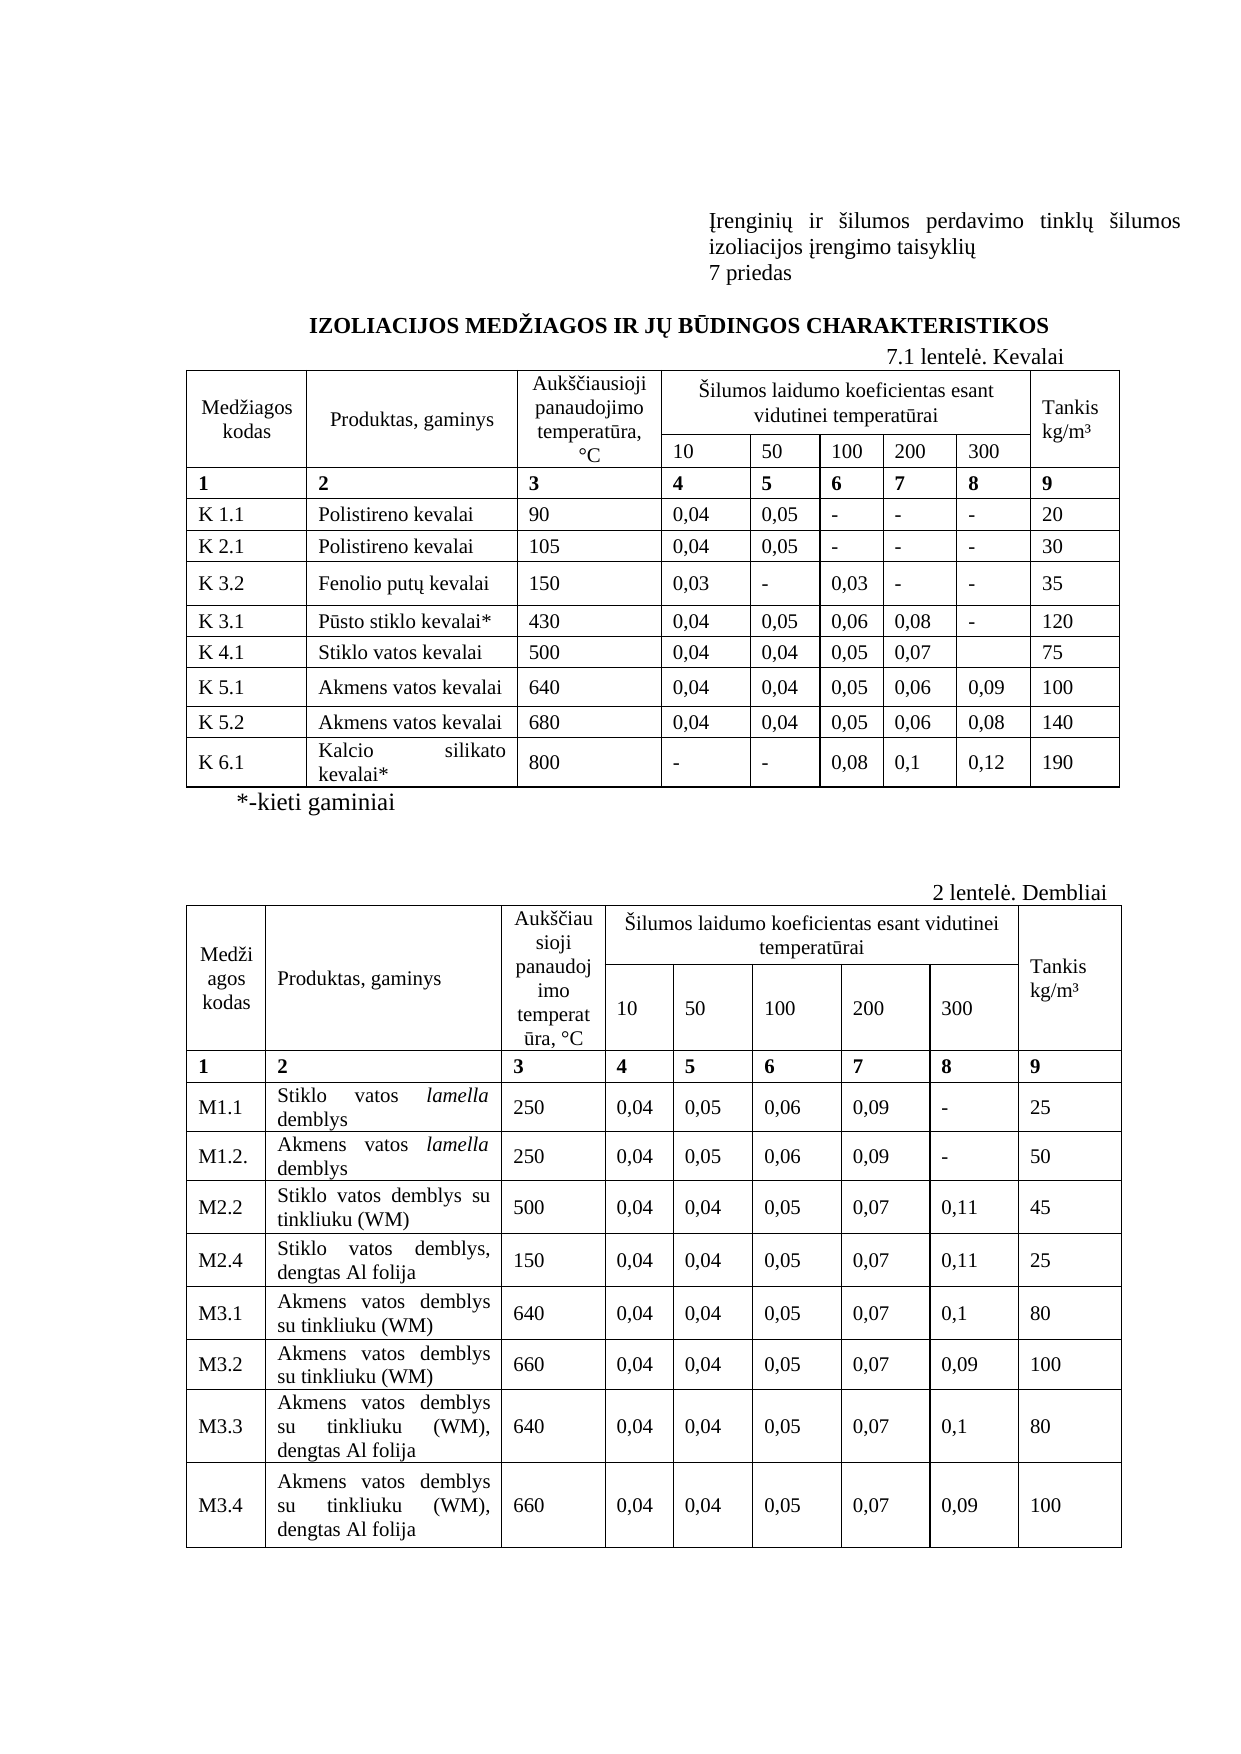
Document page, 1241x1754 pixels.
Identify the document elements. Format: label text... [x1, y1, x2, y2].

table_cell 30 [1031, 531, 1119, 561]
table_cell 500 [518, 637, 661, 667]
table_cell 0,05 [674, 1083, 752, 1131]
table_cell 0,08 [957, 707, 1030, 737]
table_cell 0,07 [842, 1181, 929, 1233]
table_cell 0,04 [751, 668, 819, 706]
table_cell M3.4 [187, 1463, 265, 1547]
table_cell 50 [751, 435, 819, 467]
table_cell 0,04 [606, 1181, 673, 1233]
table_cell 0,05 [753, 1390, 841, 1462]
table_header [187, 339, 903, 370]
table_cell Pūsto stiklo kevalai* [307, 606, 517, 636]
table_cell 0,08 [821, 738, 883, 786]
table_cell 0,09 [931, 1463, 1018, 1547]
table_cell M3.3 [187, 1390, 265, 1462]
table_cell 0,05 [753, 1287, 841, 1339]
table_cell 0,1 [931, 1287, 1018, 1339]
table_cell 120 [1031, 606, 1119, 636]
table_cell 0,09 [842, 1083, 929, 1131]
table_cell 0,06 [821, 606, 883, 636]
table_cell 800 [518, 738, 661, 786]
table_cell 0,05 [751, 531, 819, 561]
table_cell 3 [518, 468, 661, 498]
table_cell 140 [1031, 707, 1119, 737]
table_cell M2.4 [187, 1234, 265, 1286]
table_cell 640 [502, 1287, 605, 1339]
table_cell Tankis kg/m³ [1031, 371, 1119, 467]
table_cell 50 [674, 965, 752, 1050]
table_cell - [751, 738, 819, 786]
table_cell - [821, 531, 883, 561]
table_cell 0,11 [931, 1181, 1018, 1233]
table_cell Polistireno kevalai [307, 531, 517, 561]
table_cell 0,04 [674, 1287, 752, 1339]
table_cell 0,05 [751, 606, 819, 636]
table_cell 0,04 [606, 1132, 673, 1180]
table_cell M1.2. [187, 1132, 265, 1180]
table_cell 300 [957, 435, 1030, 467]
table_cell M3.2 [187, 1340, 265, 1388]
table_cell Stiklo vatos lamella demblys [266, 1083, 501, 1131]
table_cell Akmens vatos lamella demblys [266, 1132, 501, 1180]
table_cell Produktas, gaminys [266, 906, 501, 1050]
table_cell 2 [266, 1051, 501, 1082]
table_cell 20 [1031, 499, 1119, 529]
table_cell 660 [502, 1340, 605, 1388]
table_cell Akmens vatos demblys su tinkliuku (WM) [266, 1287, 501, 1339]
table_cell Akmens vatos demblys su tinkliuku (WM) [266, 1340, 501, 1388]
table_cell 10 [662, 435, 750, 467]
table_cell 8 [931, 1051, 1018, 1082]
table_cell 80 [1019, 1390, 1121, 1462]
table_cell - [957, 499, 1030, 529]
table_cell 0,04 [751, 707, 819, 737]
table_cell 100 [1019, 1463, 1121, 1547]
text 7 priedas [709, 259, 1181, 286]
table_cell Polistireno kevalai [307, 499, 517, 529]
table_cell 0,07 [842, 1287, 929, 1339]
table_cell K 1.1 [187, 499, 306, 529]
table_cell 250 [502, 1132, 605, 1180]
table_cell 4 [606, 1051, 673, 1082]
table_cell 190 [1031, 738, 1119, 786]
table_cell 0,09 [931, 1340, 1018, 1388]
table_cell 0,04 [674, 1340, 752, 1388]
table_cell - [957, 531, 1030, 561]
table_cell 500 [502, 1181, 605, 1233]
table_cell 6 [821, 468, 883, 498]
table_cell K 2.1 [187, 531, 306, 561]
table_cell 100 [753, 965, 841, 1050]
table_cell 430 [518, 606, 661, 636]
table_cell K 3.2 [187, 562, 306, 604]
table_cell 0,04 [751, 637, 819, 667]
table_cell 0,04 [606, 1340, 673, 1388]
table_cell 0,07 [842, 1234, 929, 1286]
table_cell 0,07 [842, 1340, 929, 1388]
table_cell 250 [502, 1083, 605, 1131]
table_cell 150 [502, 1234, 605, 1286]
table_cell 0,04 [606, 1463, 673, 1547]
table_cell 0,04 [662, 499, 750, 529]
table_cell 0,07 [842, 1463, 929, 1547]
text IZOLIACIJOS MEDŽIAGOS IR JŲ BŪDINGOS CHARAKTERISTIKOS [177, 312, 1181, 338]
table_cell 0,06 [884, 707, 956, 737]
table_cell 0,07 [842, 1390, 929, 1462]
table_cell 80 [1019, 1287, 1121, 1339]
table_cell 0,04 [606, 1083, 673, 1131]
text *-kieti gaminiai [177, 787, 1181, 816]
table_cell - [821, 499, 883, 529]
table_cell Aukščiausioji panaudojimo temperatūra, °C [518, 371, 661, 467]
table_cell 0,05 [821, 668, 883, 706]
table_cell 25 [1019, 1234, 1121, 1286]
table_cell 0,04 [662, 707, 750, 737]
table_cell Akmens vatos demblys su tinkliuku (WM), dengtas Al folija [266, 1463, 501, 1547]
table_cell 0,05 [674, 1132, 752, 1180]
table_cell 35 [1031, 562, 1119, 604]
table_cell 6 [753, 1051, 841, 1082]
table_cell 0,08 [884, 606, 956, 636]
table_cell - [884, 531, 956, 561]
table_cell 3 [502, 1051, 605, 1082]
table_cell 0,04 [674, 1463, 752, 1547]
table_cell - [884, 499, 956, 529]
table_cell Medžiagos kodas [187, 371, 306, 467]
table_cell 0,1 [931, 1390, 1018, 1462]
table_cell Stiklo vatos kevalai [307, 637, 517, 667]
table_cell 9 [1031, 468, 1119, 498]
table_cell 0,06 [753, 1132, 841, 1180]
table_cell - [884, 562, 956, 604]
table_cell K 4.1 [187, 637, 306, 667]
table_cell M3.1 [187, 1287, 265, 1339]
table_cell Produktas, gaminys [307, 371, 517, 467]
table_cell Aukščiausioji panaudojimo temperatūra, °C [502, 906, 605, 1050]
table_cell 150 [518, 562, 661, 604]
table_cell 7 [842, 1051, 929, 1082]
table_cell 8 [957, 468, 1030, 498]
table_cell Tankis kg/m³ [1019, 906, 1121, 1050]
table_cell - [751, 562, 819, 604]
table_cell 0,05 [751, 499, 819, 529]
table_cell - [931, 1132, 1018, 1180]
table_cell 100 [1019, 1340, 1121, 1388]
table_cell 50 [1019, 1132, 1121, 1180]
table_cell Akmens vatos kevalai [307, 707, 517, 737]
table_cell 2 [307, 468, 517, 498]
table_cell 105 [518, 531, 661, 561]
table_cell M2.2 [187, 1181, 265, 1233]
table_cell 5 [751, 468, 819, 498]
table_header 7.1 lentelė. Kevalai [904, 339, 1119, 370]
table_cell K 6.1 [187, 738, 306, 786]
table_cell 0,04 [674, 1390, 752, 1462]
table_cell 0,04 [606, 1234, 673, 1286]
table_cell 0,03 [821, 562, 883, 604]
table_cell 75 [1031, 637, 1119, 667]
table_cell 10 [606, 965, 673, 1050]
table_cell 0,1 [884, 738, 956, 786]
table_cell 1 [187, 1051, 265, 1082]
table_cell Šilumos laidumo koeficientas esant vidutinei temperatūrai [662, 371, 1030, 434]
table_cell Stiklo vatos demblys su tinkliuku (WM) [266, 1181, 501, 1233]
table_cell Kalcio silikato kevalai* [307, 738, 517, 786]
table_cell - [957, 562, 1030, 604]
table_cell 100 [821, 435, 883, 467]
table_cell 1 [187, 468, 306, 498]
table_cell 640 [502, 1390, 605, 1462]
table_cell [957, 637, 1030, 667]
text Įrenginių ir šilumos perdavimo tinklų šilumos izoliacijos įrengimo taisyklių [709, 207, 1181, 259]
table_cell 9 [1019, 1051, 1121, 1082]
table_cell 100 [1031, 668, 1119, 706]
table_cell 4 [662, 468, 750, 498]
table_cell 0,05 [753, 1234, 841, 1286]
table_cell 0,05 [753, 1340, 841, 1388]
table_cell 0,03 [662, 562, 750, 604]
table_header 2 lentelė. Dembliai [187, 816, 1118, 905]
table_cell 5 [674, 1051, 752, 1082]
table_cell 640 [518, 668, 661, 706]
table_cell 680 [518, 707, 661, 737]
table_cell 0,06 [884, 668, 956, 706]
table_cell 90 [518, 499, 661, 529]
table_cell 300 [931, 965, 1018, 1050]
table_cell 0,04 [606, 1390, 673, 1462]
table_cell 0,05 [753, 1181, 841, 1233]
table_cell Medžiagos kodas [187, 906, 265, 1050]
table_cell 0,04 [674, 1181, 752, 1233]
table_cell 0,09 [842, 1132, 929, 1180]
table_cell 660 [502, 1463, 605, 1547]
table_cell K 5.2 [187, 707, 306, 737]
table_cell K 5.1 [187, 668, 306, 706]
table_cell M1.1 [187, 1083, 265, 1131]
table_cell 0,12 [957, 738, 1030, 786]
table_cell - [957, 606, 1030, 636]
table_cell 7 [884, 468, 956, 498]
table_cell 0,05 [821, 707, 883, 737]
table_cell 0,05 [753, 1463, 841, 1547]
table_cell - [662, 738, 750, 786]
table_cell Akmens vatos kevalai [307, 668, 517, 706]
table_cell 200 [884, 435, 956, 467]
table_cell 45 [1019, 1181, 1121, 1233]
table_cell 0,09 [957, 668, 1030, 706]
table_cell 0,04 [674, 1234, 752, 1286]
table_cell 0,04 [606, 1287, 673, 1339]
table_cell Stiklo vatos demblys, dengtas Al folija [266, 1234, 501, 1286]
table_cell - [931, 1083, 1018, 1131]
table_cell 0,04 [662, 606, 750, 636]
table_cell Šilumos laidumo koeficientas esant vidutinei temperatūrai [606, 906, 1018, 964]
table_cell Fenolio putų kevalai [307, 562, 517, 604]
table_cell 200 [842, 965, 929, 1050]
table_cell 0,04 [662, 637, 750, 667]
table_cell 0,07 [884, 637, 956, 667]
table_cell 0,05 [821, 637, 883, 667]
table_cell 0,04 [662, 668, 750, 706]
table_cell 25 [1019, 1083, 1121, 1131]
table_cell 0,11 [931, 1234, 1018, 1286]
table_cell 0,04 [662, 531, 750, 561]
table_cell Akmens vatos demblys su tinkliuku (WM), dengtas Al folija [266, 1390, 501, 1462]
table_cell 0,06 [753, 1083, 841, 1131]
table_cell K 3.1 [187, 606, 306, 636]
